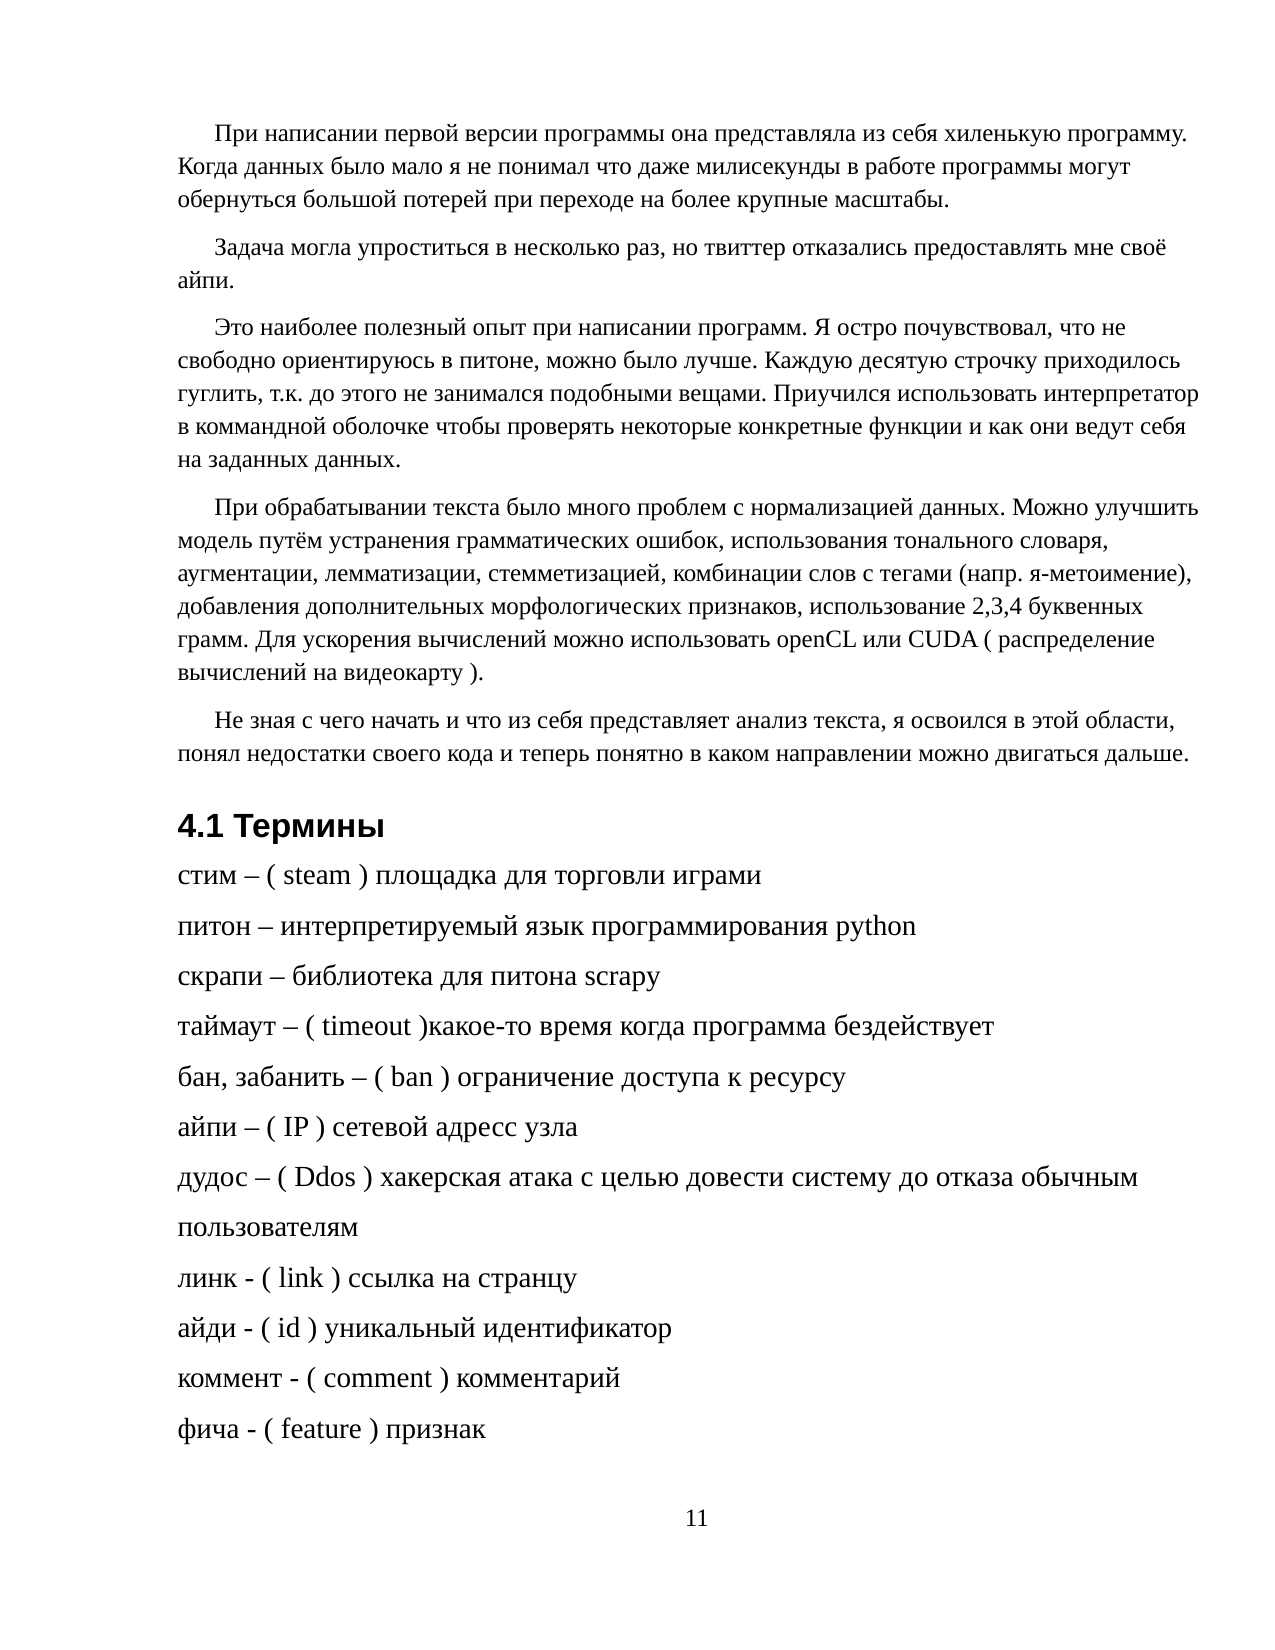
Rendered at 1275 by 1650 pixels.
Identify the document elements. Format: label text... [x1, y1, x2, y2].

text коммент - ( comment ) комментарий [177, 1361, 1214, 1394]
subtitle 4.1 Термины [177, 806, 1216, 845]
text При написании первой версии программы она представляла из себя хиленькую программу. Когда данных было мало я не понимал что даже милисекунды в работе программы могут обернуться большой потерей при переходе на более крупные масштабы. [177, 118, 1216, 213]
text скрапи – библиотека для питона scrapy [177, 958, 1214, 992]
text При обрабатывании текста было много проблем с нормализацией данных. Можно улучшить модель путём устранения грамматических ошибок, использования тонального словаря, аугментации, лемматизации, стемметизацией, комбинации слов с тегами (напр. я-метоимение), добавления дополнительных морфологических признаков, использование 2,3,4 буквенных грамм. Для ускорения вычислений можно использовать openCL или CUDA ( распределение вычислений на видеокарту ). [177, 492, 1216, 686]
text дудос – ( Ddos ) хакерская атака с целью довести систему до отказа обычным пользователям [177, 1159, 1214, 1243]
text таймаут – ( timeout )какое-то время когда программа бездействует [177, 1008, 1214, 1042]
text стим – ( steam ) площадка для торговли играми [177, 857, 1214, 891]
text айпи – ( IP ) сетевой адресс узла [177, 1109, 1214, 1142]
text фича - ( feature ) признак [177, 1411, 1214, 1444]
text айди - ( id ) уникальный идентификатор [177, 1310, 1214, 1344]
text Задача могла упроститься в несколько раз, но твиттер отказались предоставлять мне своё айпи. [177, 232, 1216, 293]
text Не зная с чего начать и что из себя представляет анализ текста, я освоился в этой области, понял недостатки своего кода и теперь понятно в каком направлении можно двигаться дальше. [177, 705, 1216, 767]
text Это наиболее полезный опыт при написании программ. Я остро почувствовал, что не свободно ориентируюсь в питоне, можно было лучше. Каждую десятую строчку приходилось гуглить, т.к. до этого не занимался подобными вещами. Приучился использовать интерпретатор в коммандной оболочке чтобы проверять некоторые конкретные функции и как они ведут себя на заданных данных. [177, 312, 1216, 473]
text бан, забанить – ( ban ) ограничение доступа к ресурсу [177, 1059, 1214, 1092]
text линк - ( link ) ссылка на странцу [177, 1260, 1214, 1293]
text питон – интерпретируемый язык программирования python [177, 908, 1214, 941]
